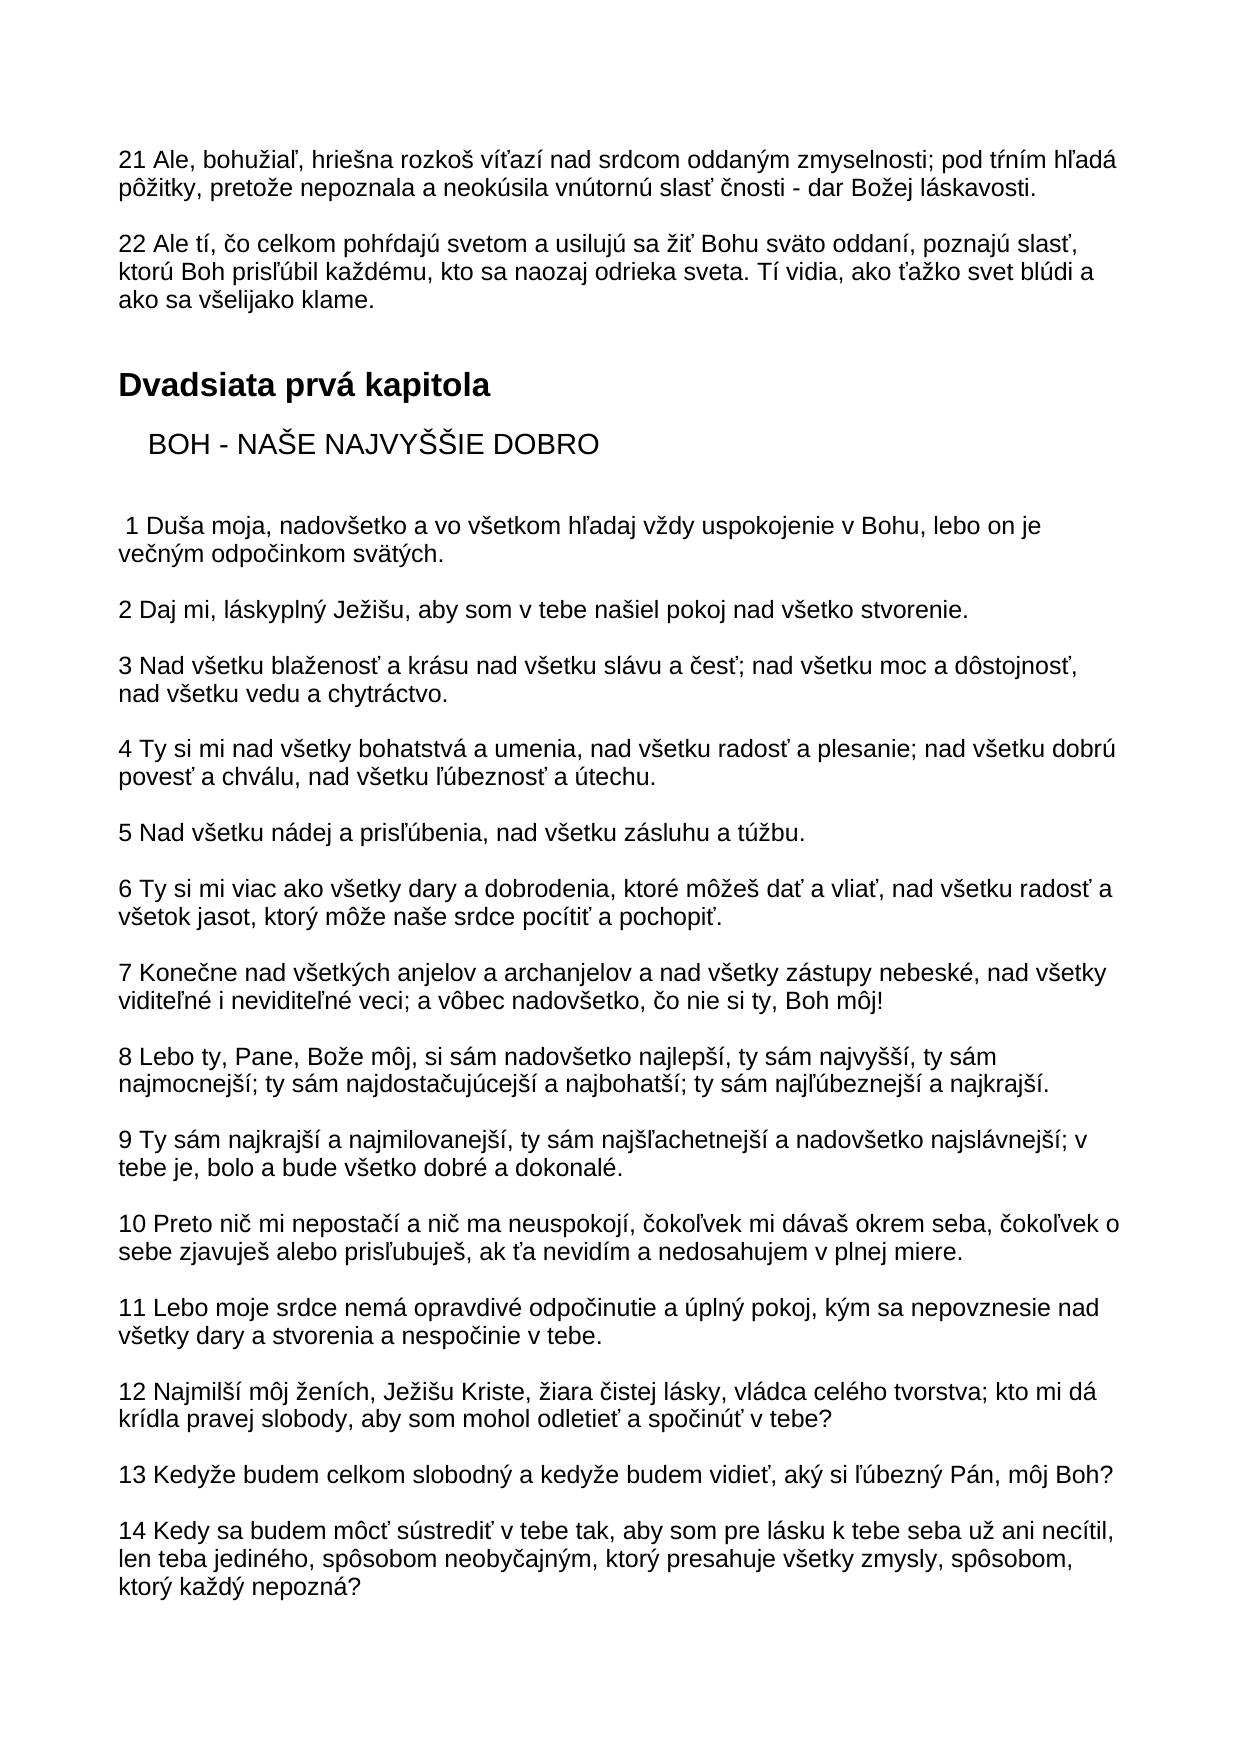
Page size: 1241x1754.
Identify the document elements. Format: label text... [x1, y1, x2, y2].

text 3 Nad všetku blaženosť a krásu nad všetku slávu a česť; nad všetku moc a dôstojnosť, nad všetku vedu a chytráctvo. [118, 651, 1122, 707]
subtitle BOH - NAŠE NAJVYŠŠIE DOBRO [148, 428, 1122, 460]
subtitle Dvadsiata prvá kapitola [118, 366, 1122, 403]
text 21 Ale, bohužiaľ, hriešna rozkoš víťazí nad srdcom oddaným zmyselnosti; pod tŕním hľadá pôžitky, pretože nepoznala a neokúsila vnútornú slasť čnosti - dar Božej láskavosti. [118, 146, 1122, 202]
text 9 Ty sám najkrajší a najmilovanejší, ty sám najšľachetnejší a nadovšetko najslávnejší; v tebe je, bolo a bude všetko dobré a dokonalé. [118, 1126, 1122, 1182]
text 5 Nad všetku nádej a prisľúbenia, nad všetku zásluhu a túžbu. [118, 819, 1122, 847]
text 11 Lebo moje srdce nemá opravdivé odpočinutie a úplný pokoj, kým sa nepovznesie nad všetky dary a stvorenia a nespočinie v tebe. [118, 1293, 1122, 1349]
text 13 Kedyže budem celkom slobodný a kedyže budem vidieť, aký si ľúbezný Pán, môj Boh? [118, 1461, 1122, 1489]
text 6 Ty si mi viac ako všetky dary a dobrodenia, ktoré môžeš dať a vliať, nad všetku radosť a všetok jasot, ktorý môže naše srdce pocítiť a pochopiť. [118, 875, 1122, 931]
text 14 Kedy sa budem môcť sústrediť v tebe tak, aby som pre lásku k tebe seba už ani necítil, len teba jediného, spôsobom neobyčajným, ktorý presahuje všetky zmysly, spôsobom, ktorý každý nepozná? [118, 1517, 1122, 1601]
text 7 Konečne nad všetkých anjelov a archanjelov a nad všetky zástupy nebeské, nad všetky viditeľné i neviditeľné veci; a vôbec nadovšetko, čo nie si ty, Boh môj! [118, 958, 1122, 1014]
text 1 Duša moja, nadovšetko a vo všetkom hľadaj vždy uspokojenie v Bohu, lebo on je večným odpočinkom svätých. [118, 512, 1122, 568]
text 8 Lebo ty, Pane, Bože môj, si sám nadovšetko najlepší, ty sám najvyšší, ty sám najmocnejší; ty sám najdostačujúcejší a najbohatší; ty sám najľúbeznejší a najkrajší. [118, 1042, 1122, 1098]
text 4 Ty si mi nad všetky bohatstvá a umenia, nad všetku radosť a plesanie; nad všetku dobrú povesť a chválu, nad všetku ľúbeznosť a útechu. [118, 735, 1122, 791]
text 22 Ale tí, čo celkom pohŕdajú svetom a usilujú sa žiť Bohu sväto oddaní, poznajú slasť, ktorú Boh prisľúbil každému, kto sa naozaj odrieka sveta. Tí vidia, ako ťažko svet blúdi a ako sa všelijako klame. [118, 230, 1122, 313]
text 2 Daj mi, láskyplný Ježišu, aby som v tebe našiel pokoj nad všetko stvorenie. [118, 596, 1122, 623]
text 12 Najmilší môj ženích, Ježišu Kriste, žiara čistej lásky, vládca celého tvorstva; kto mi dá krídla pravej slobody, aby som mohol odletieť a spočinúť v tebe? [118, 1377, 1122, 1433]
text 10 Preto nič mi nepostačí a nič ma neuspokojí, čokoľvek mi dávaš okrem seba, čokoľvek o sebe zjavuješ alebo prisľubuješ, ak ťa nevidím a nedosahujem v plnej miere. [118, 1210, 1122, 1266]
